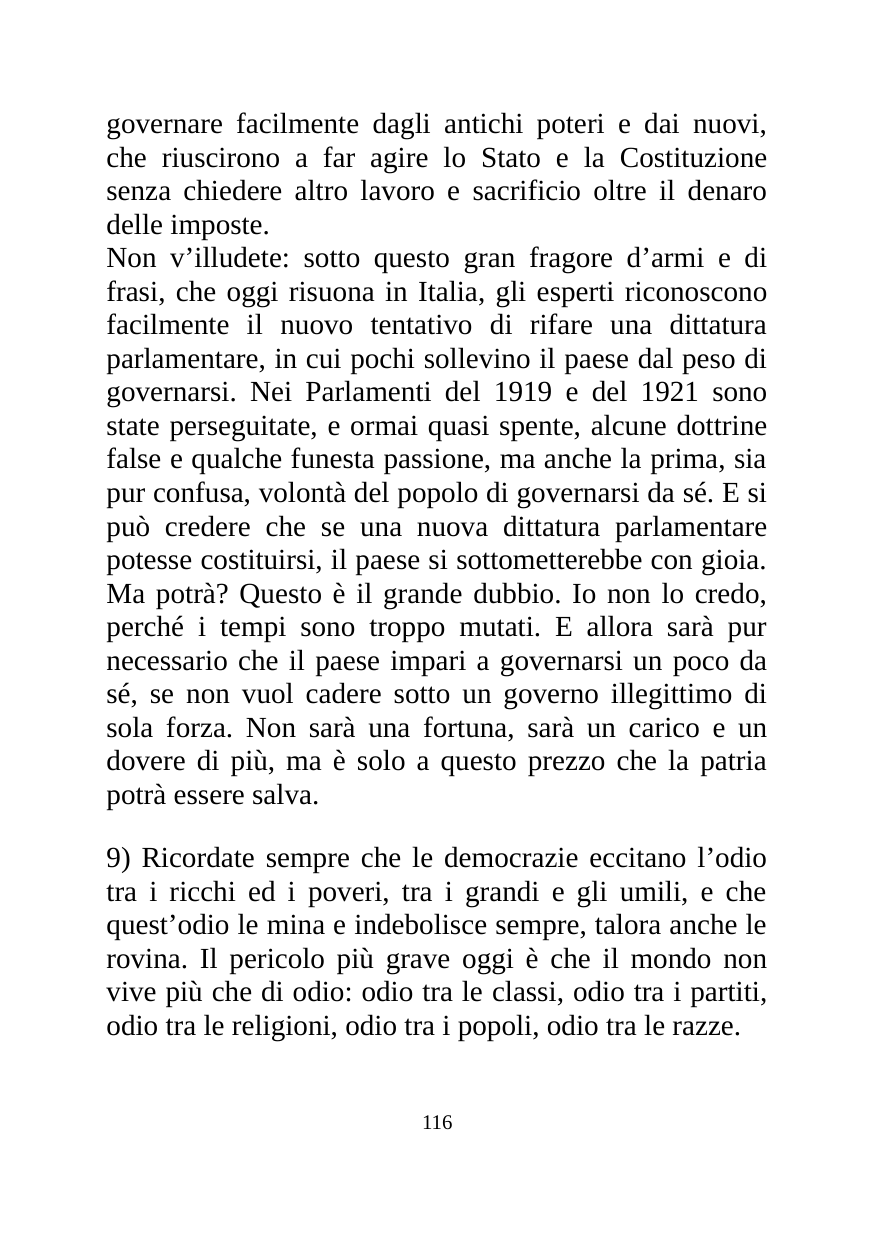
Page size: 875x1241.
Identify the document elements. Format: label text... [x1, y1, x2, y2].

text Non v’illudete: sotto questo gran fragore d’armi e di frasi, che oggi risuona in Italia, gli esperti riconoscono facilmente il nuovo tentativo di rifare una dittatura parlamentare, in cui pochi sollevino il paese dal peso di governarsi. Nei Parlamenti del 1919 e del 1921 sono state perseguitate, e ormai quasi spente, alcune dottrine false e qualche funesta passione, ma anche la prima, sia pur confusa, volontà del popolo di governarsi da sé. E si può credere che se una nuova dittatura parlamentare potesse costituirsi, il paese si sottometterebbe con gioia. Ma potrà? Questo è il grande dubbio. Io non lo credo, perché i tempi sono troppo mutati. E allora sarà pur necessario che il paese impari a governarsi un poco da sé, se non vuol cadere sotto un governo illegittimo di sola forza. Non sarà una fortuna, sarà un carico e un dovere di più, ma è solo a questo prezzo che la patria potrà essere salva. [106, 240, 768, 811]
text 9) Ricordate sempre che le democrazie eccitano l’odio tra i ricchi ed i poveri, tra i grandi e gli umili, e che quest’odio le mina e indebolisce sempre, talora anche le rovina. Il pericolo più grave oggi è che il mondo non vive più che di odio: odio tra le classi, odio tra i partiti, odio tra le religioni, odio tra i popoli, odio tra le razze. [106, 840, 768, 1041]
text governare facilmente dagli antichi poteri e dai nuovi, che riuscirono a far agire lo Stato e la Costituzione senza chiedere altro lavoro e sacrificio oltre il denaro delle imposte. [106, 106, 768, 240]
